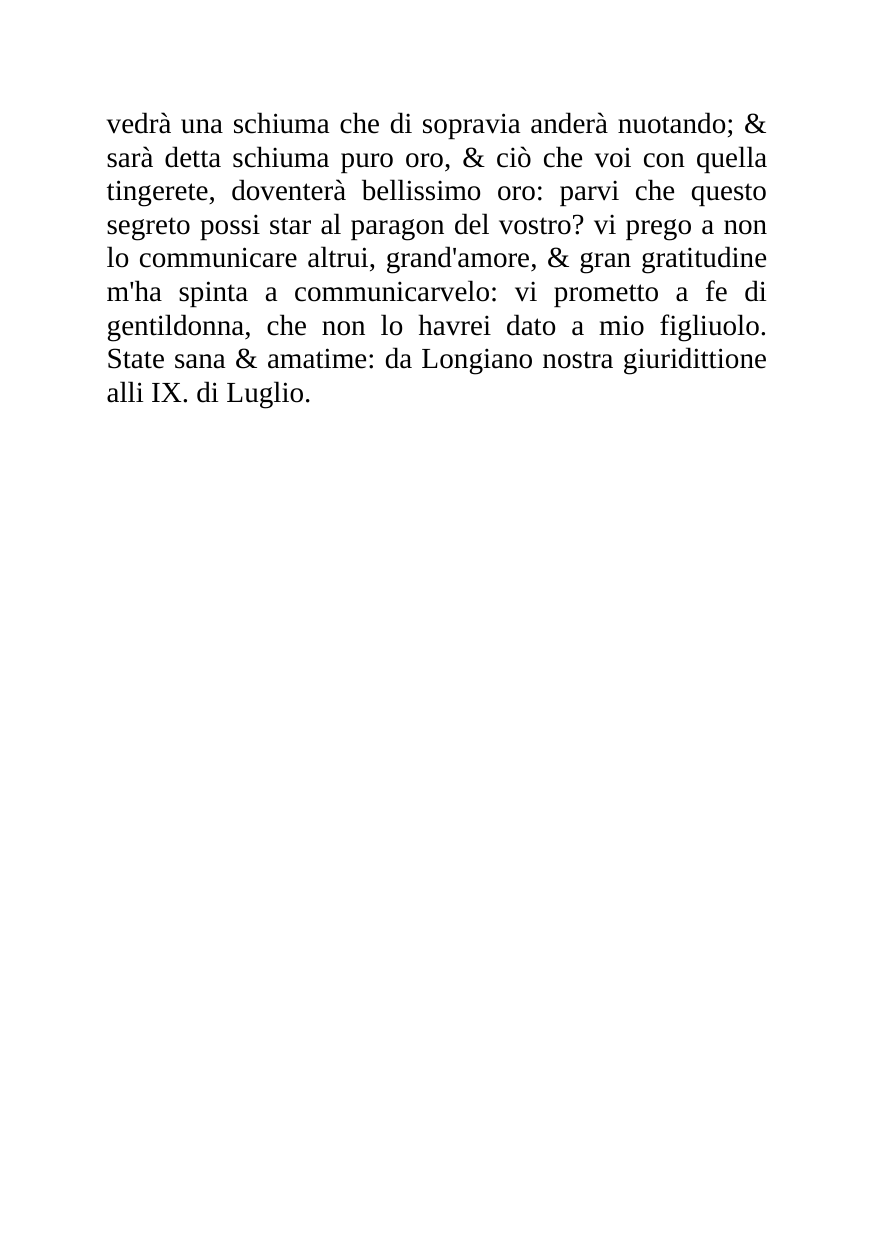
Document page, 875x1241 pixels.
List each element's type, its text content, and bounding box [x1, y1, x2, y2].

text vedrà una schiuma che di sopravia anderà nuotando; & sarà detta schiuma puro oro, & ciò che voi con quella tingerete, doventerà bellissimo oro: parvi che questo segreto possi star al paragon del vostro? vi prego a non lo communicare altrui, grand'amore, & gran gratitudine m'ha spinta a communicarvelo: vi prometto a fe di gentildonna, che non lo havrei dato a mio figliuolo. State sana & amatime: da Longiano nostra giuridittione alli IX. di Luglio. [106, 106, 768, 408]
